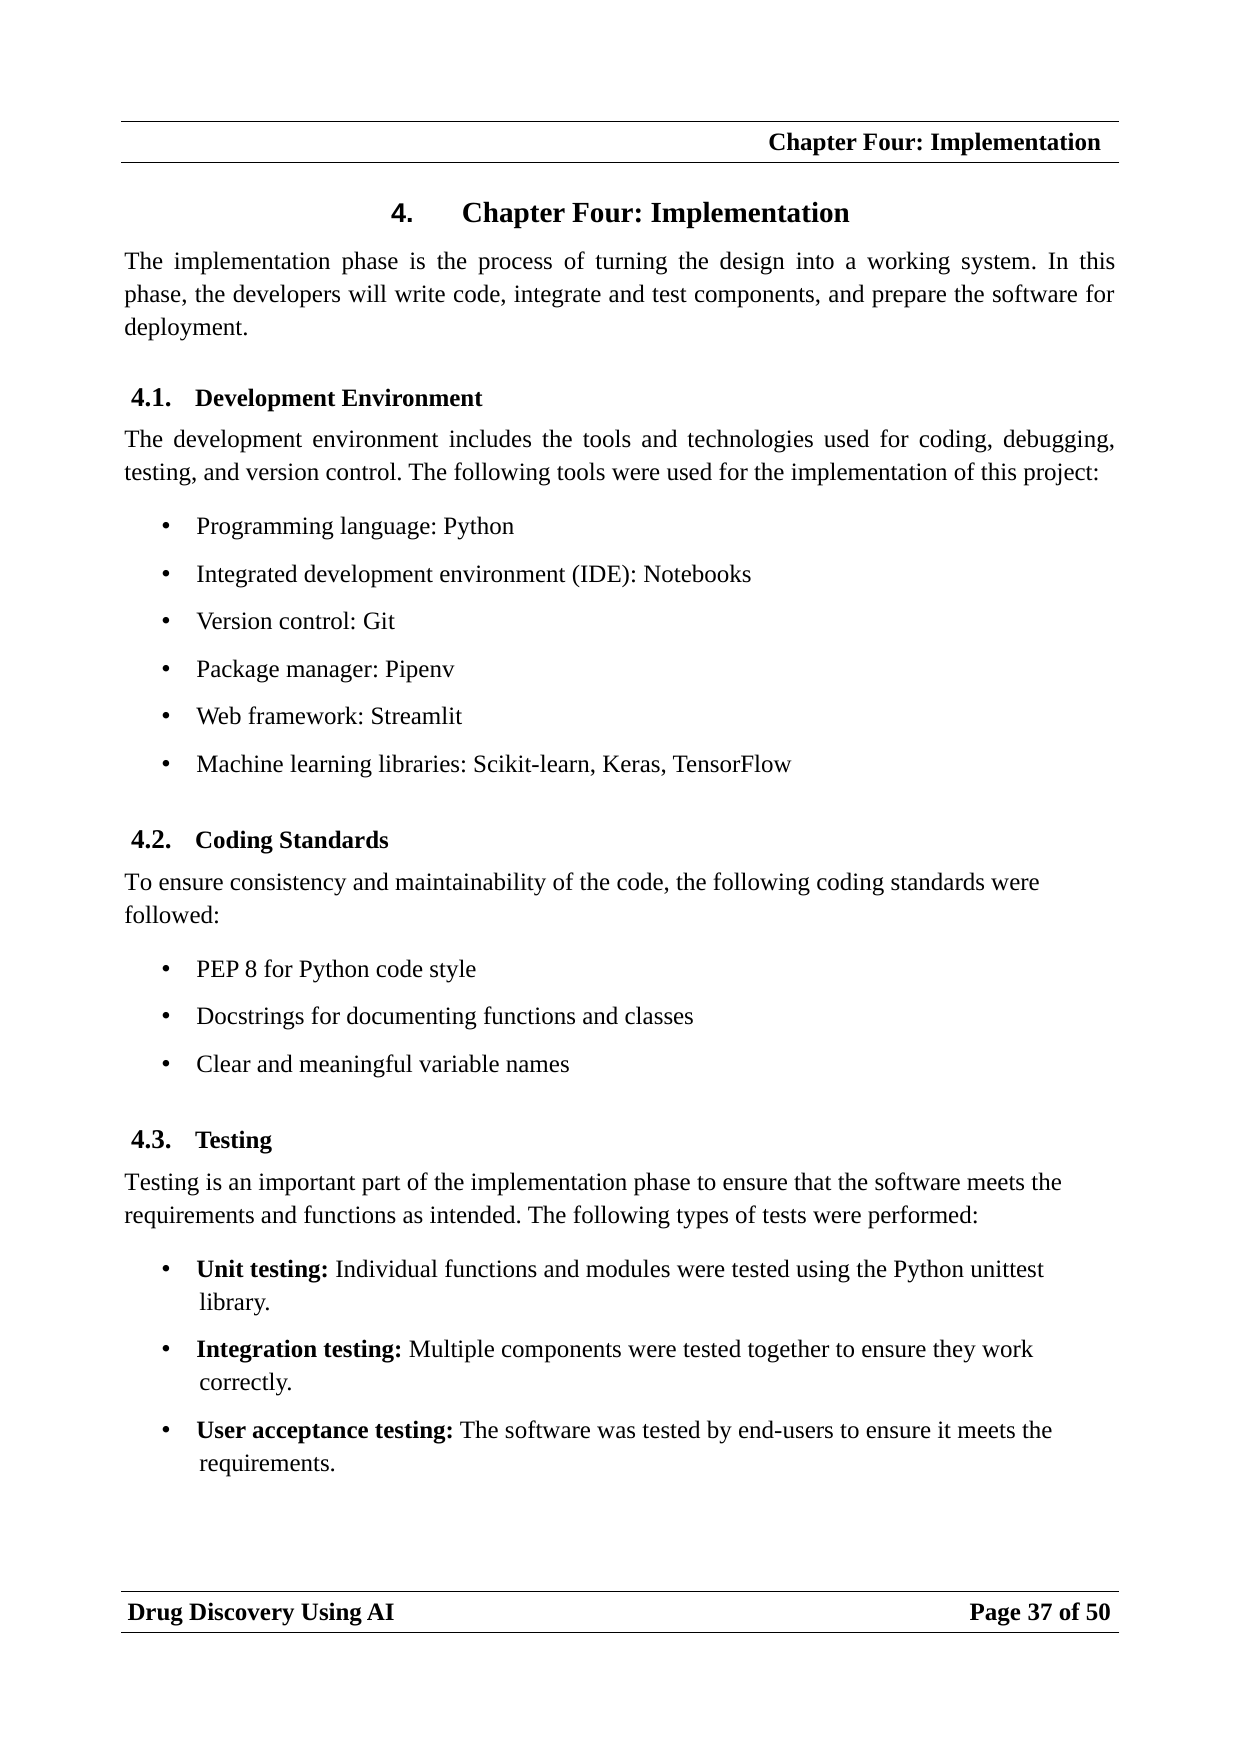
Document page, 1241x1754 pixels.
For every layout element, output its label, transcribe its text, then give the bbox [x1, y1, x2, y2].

list Unit testing: Individual functions and modules were tested using the Python unittest library. [159, 1251, 1119, 1316]
text The implementation phase is the process of turning the design into a working system. In this phase, the developers will write code, integrate and test components, and prepare the software for deployment. [121, 243, 1119, 341]
list Integrated development environment (IDE): Notebooks [159, 556, 1119, 587]
text To ensure consistency and maintainability of the code, the following coding standards were followed: [121, 864, 1119, 932]
list Integration testing: Multiple components were tested together to ensure they work correctly. [159, 1331, 1119, 1396]
list Docstrings for documenting functions and classes [159, 998, 1119, 1030]
list User acceptance testing: The software was tested by end-users to ensure it meets the requirements. [159, 1412, 1119, 1480]
list PEP 8 for Python code style [159, 951, 1119, 983]
list Machine learning libraries: Scikit-learn, Keras, TensorFlow [159, 746, 1119, 781]
list Version control: Git [159, 603, 1119, 635]
subtitle Chapter Four: Implementation [121, 192, 1119, 229]
subtitle Testing [121, 1121, 1119, 1155]
list Package manager: Pipenv [159, 651, 1119, 683]
subtitle Coding Standards [121, 821, 1119, 855]
list Web framework: Streamlit [159, 698, 1119, 730]
text The development environment includes the tools and technologies used for coding, debugging, testing, and version control. The following tools were used for the implementation of this project: [121, 421, 1119, 489]
text Testing is an important part of the implementation phase to ensure that the software meets the requirements and functions as intended. The following types of tests were performed: [121, 1164, 1119, 1232]
subtitle Development Environment [121, 378, 1119, 412]
list Programming language: Python [159, 508, 1119, 540]
list Clear and meaningful variable names [159, 1046, 1119, 1081]
